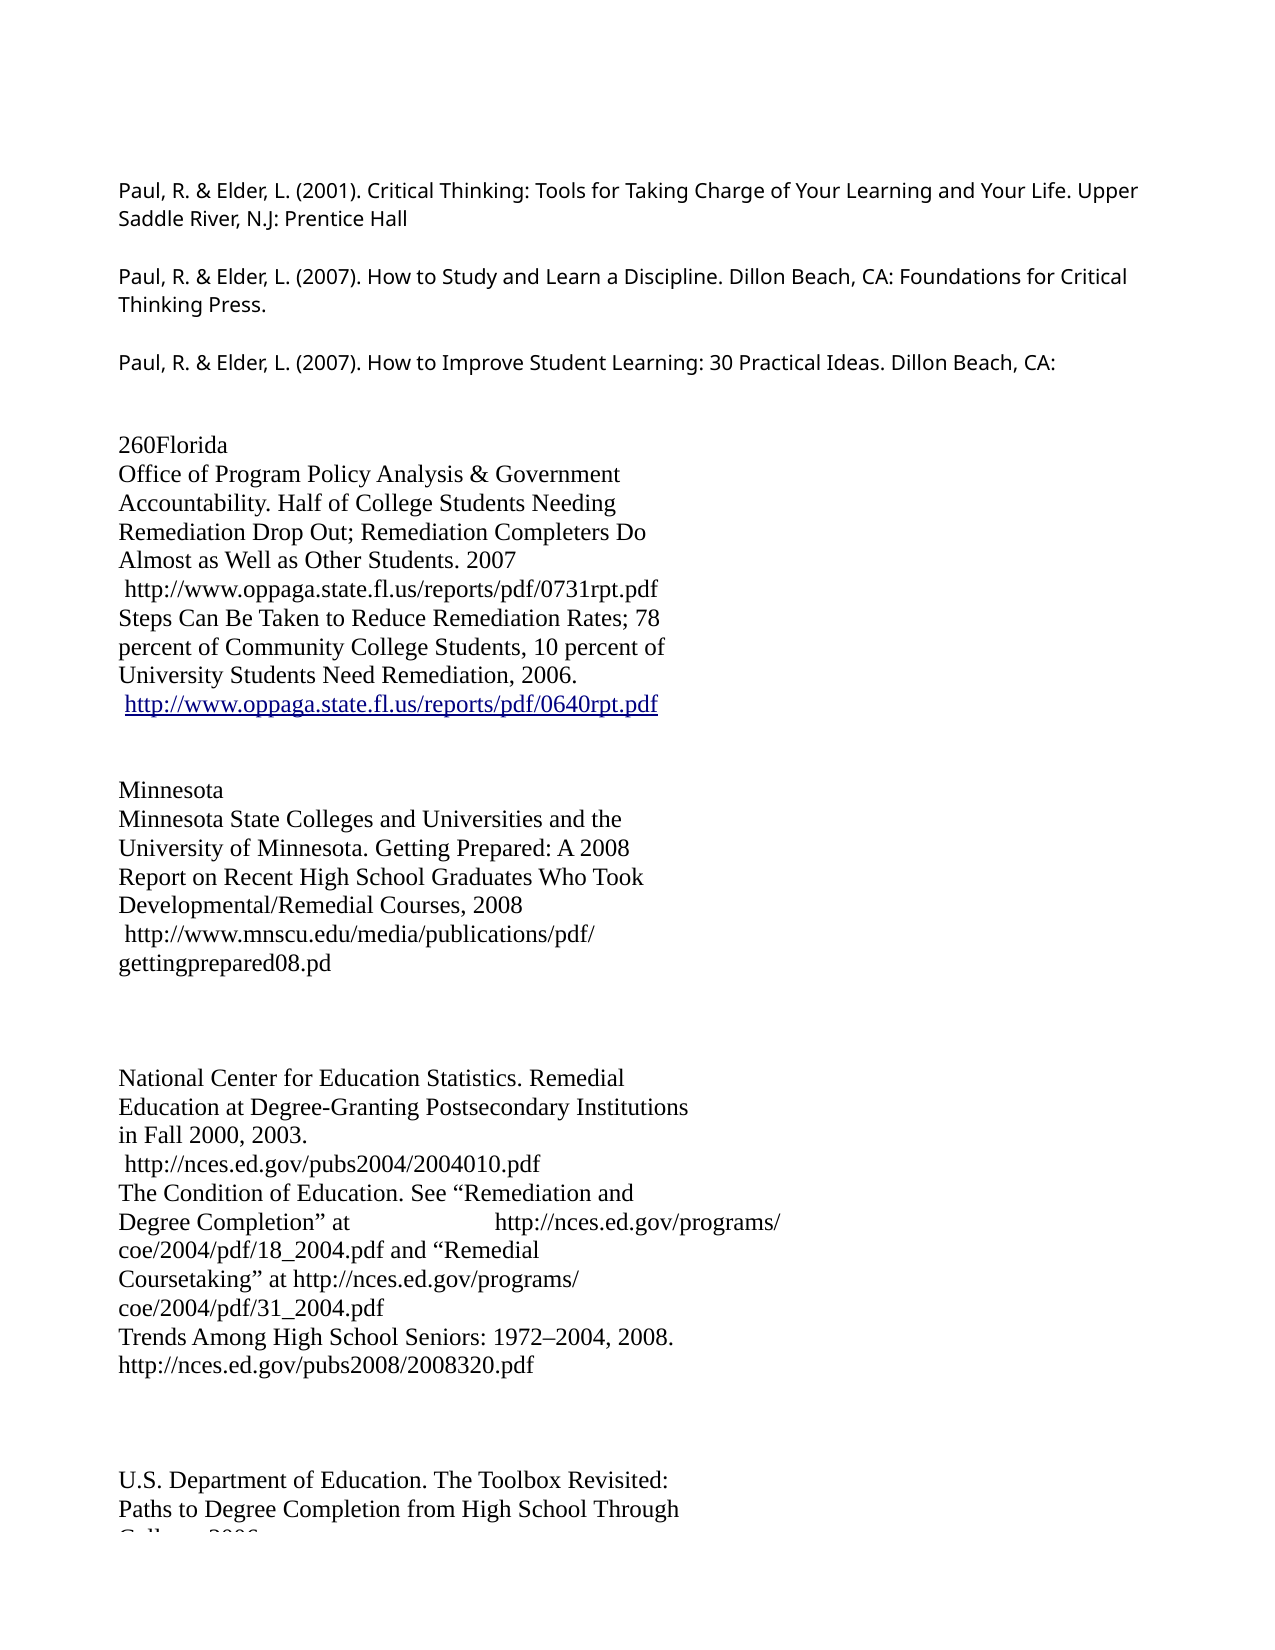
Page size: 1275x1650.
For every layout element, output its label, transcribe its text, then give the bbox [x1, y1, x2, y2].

text Paul, R. & Elder, L. (2007). How to Study and Learn a Discipline. Dillon Beach, CA: Foundations for Critical Thinking Press. [118, 262, 1157, 319]
text Paul, R. & Elder, L. (2001). Critical Thinking: Tools for Taking Charge of Your Learning and Your Life. Upper Saddle River, N.J: Prentice Hall [118, 176, 1157, 233]
text Paul, R. & Elder, L. (2007). How to Improve Student Learning: 30 Practical Ideas. Dillon Beach, CA: [118, 348, 1157, 376]
